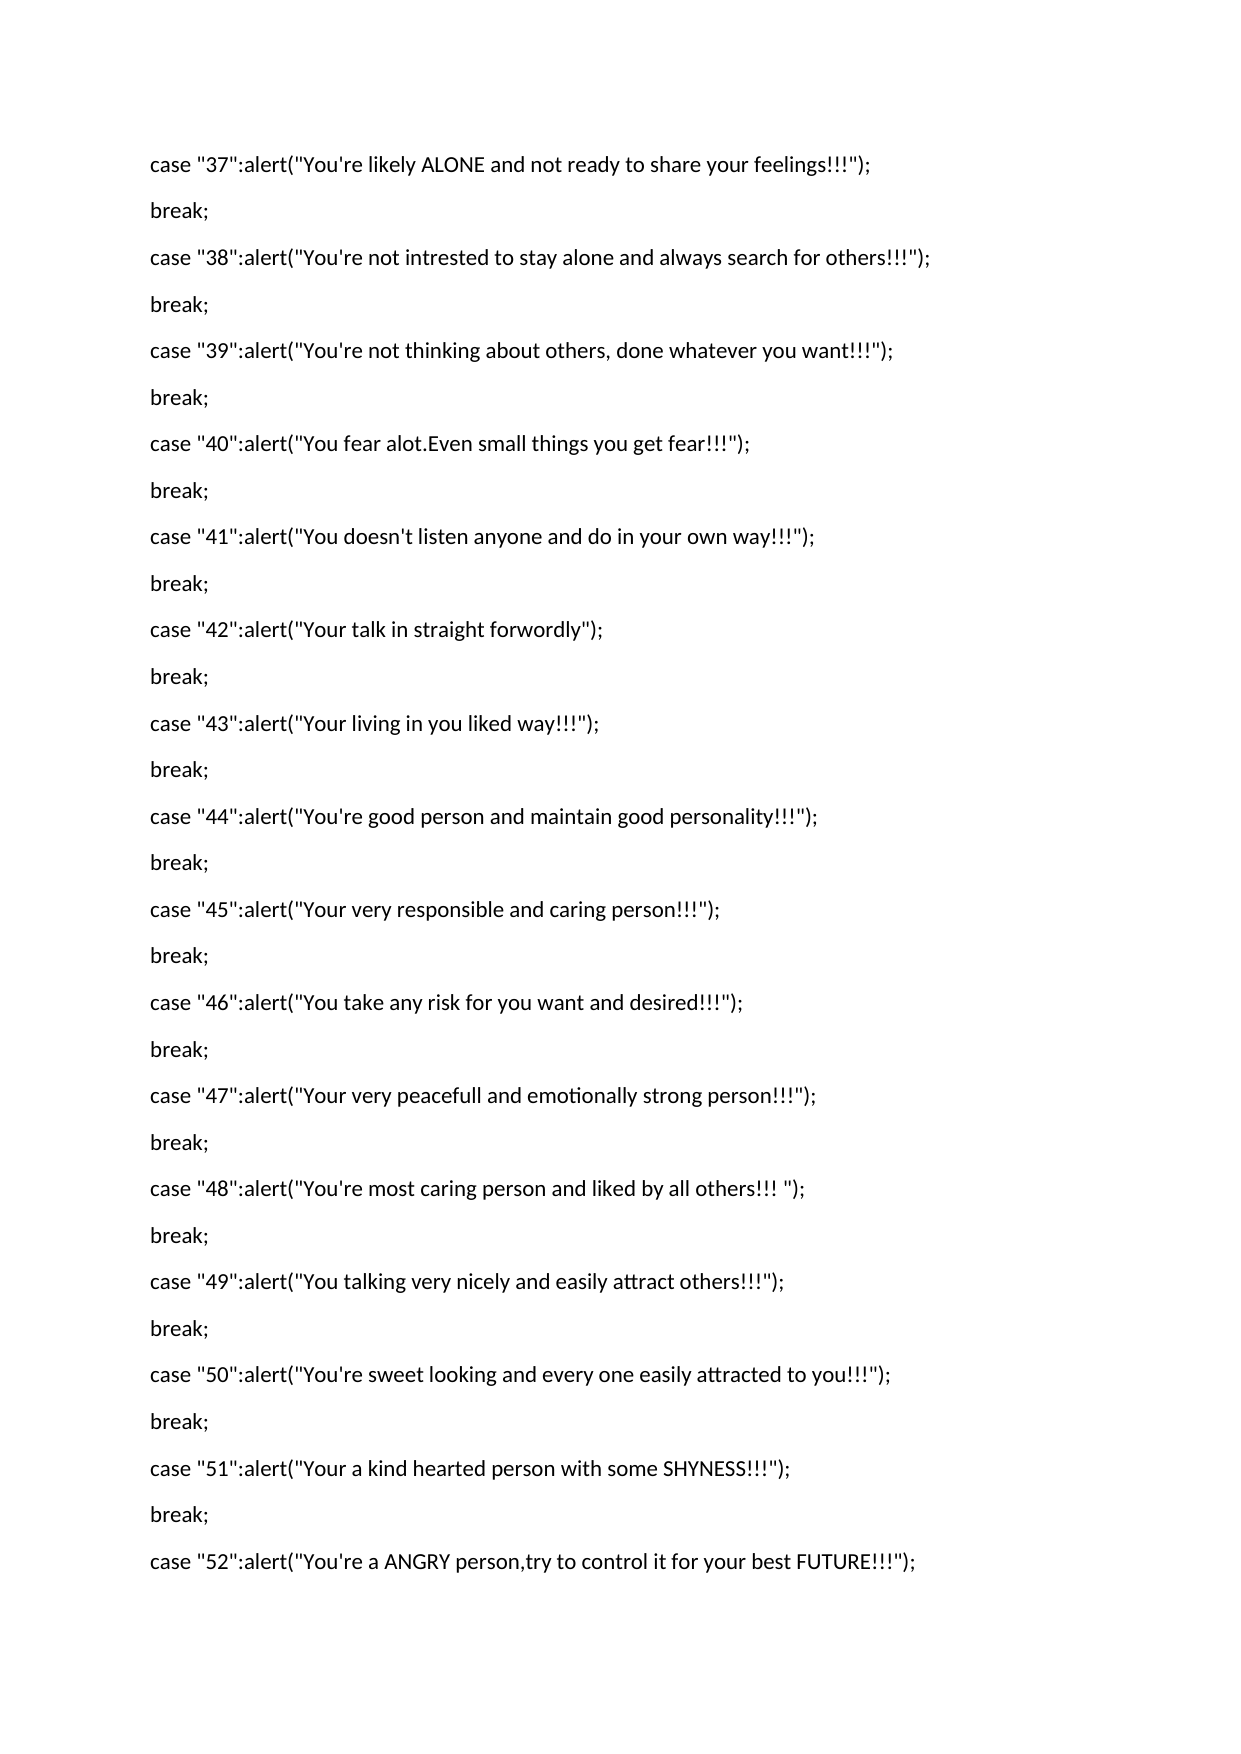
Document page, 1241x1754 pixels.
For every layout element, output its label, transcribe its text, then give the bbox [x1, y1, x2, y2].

text case "50":alert("You're sweet looking and every one easily attracted to you!!!"); [150, 1361, 1090, 1389]
text break; [150, 1407, 1090, 1435]
text break; [150, 942, 1090, 969]
text break; [150, 1314, 1090, 1342]
text break; [150, 1221, 1090, 1249]
text break; [150, 848, 1090, 876]
text break; [150, 290, 1090, 318]
text case "38":alert("You're not intrested to stay alone and always search for others!!!"); [150, 243, 1090, 271]
text case "49":alert("You talking very nicely and easily attract others!!!"); [150, 1267, 1090, 1296]
text case "48":alert("You're most caring person and liked by all others!!! "); [150, 1174, 1090, 1202]
text case "45":alert("Your very responsible and caring person!!!"); [150, 895, 1090, 923]
text case "51":alert("Your a kind hearted person with some SHYNESS!!!"); [150, 1454, 1090, 1482]
text case "37":alert("You're likely ALONE and not ready to share your feelings!!!"); [150, 150, 1090, 178]
text break; [150, 1500, 1090, 1528]
text break; [150, 662, 1090, 690]
text case "47":alert("Your very peacefull and emotionally strong person!!!"); [150, 1081, 1090, 1109]
text break; [150, 1128, 1090, 1156]
text break; [150, 755, 1090, 783]
text case "43":alert("Your living in you liked way!!!"); [150, 709, 1090, 737]
text case "44":alert("You're good person and maintain good personality!!!"); [150, 802, 1090, 830]
text break; [150, 1035, 1090, 1063]
text case "52":alert("You're a ANGRY person,try to control it for your best FUTURE!!!"); [150, 1547, 1090, 1575]
text break; [150, 197, 1090, 224]
text case "42":alert("Your talk in straight forwordly"); [150, 616, 1090, 644]
text case "40":alert("You fear alot.Even small things you get fear!!!"); [150, 429, 1090, 457]
text case "46":alert("You take any risk for you want and desired!!!"); [150, 988, 1090, 1016]
text break; [150, 476, 1090, 504]
text break; [150, 383, 1090, 411]
text case "41":alert("You doesn't listen anyone and do in your own way!!!"); [150, 522, 1090, 551]
text break; [150, 569, 1090, 597]
text case "39":alert("You're not thinking about others, done whatever you want!!!"); [150, 336, 1090, 364]
